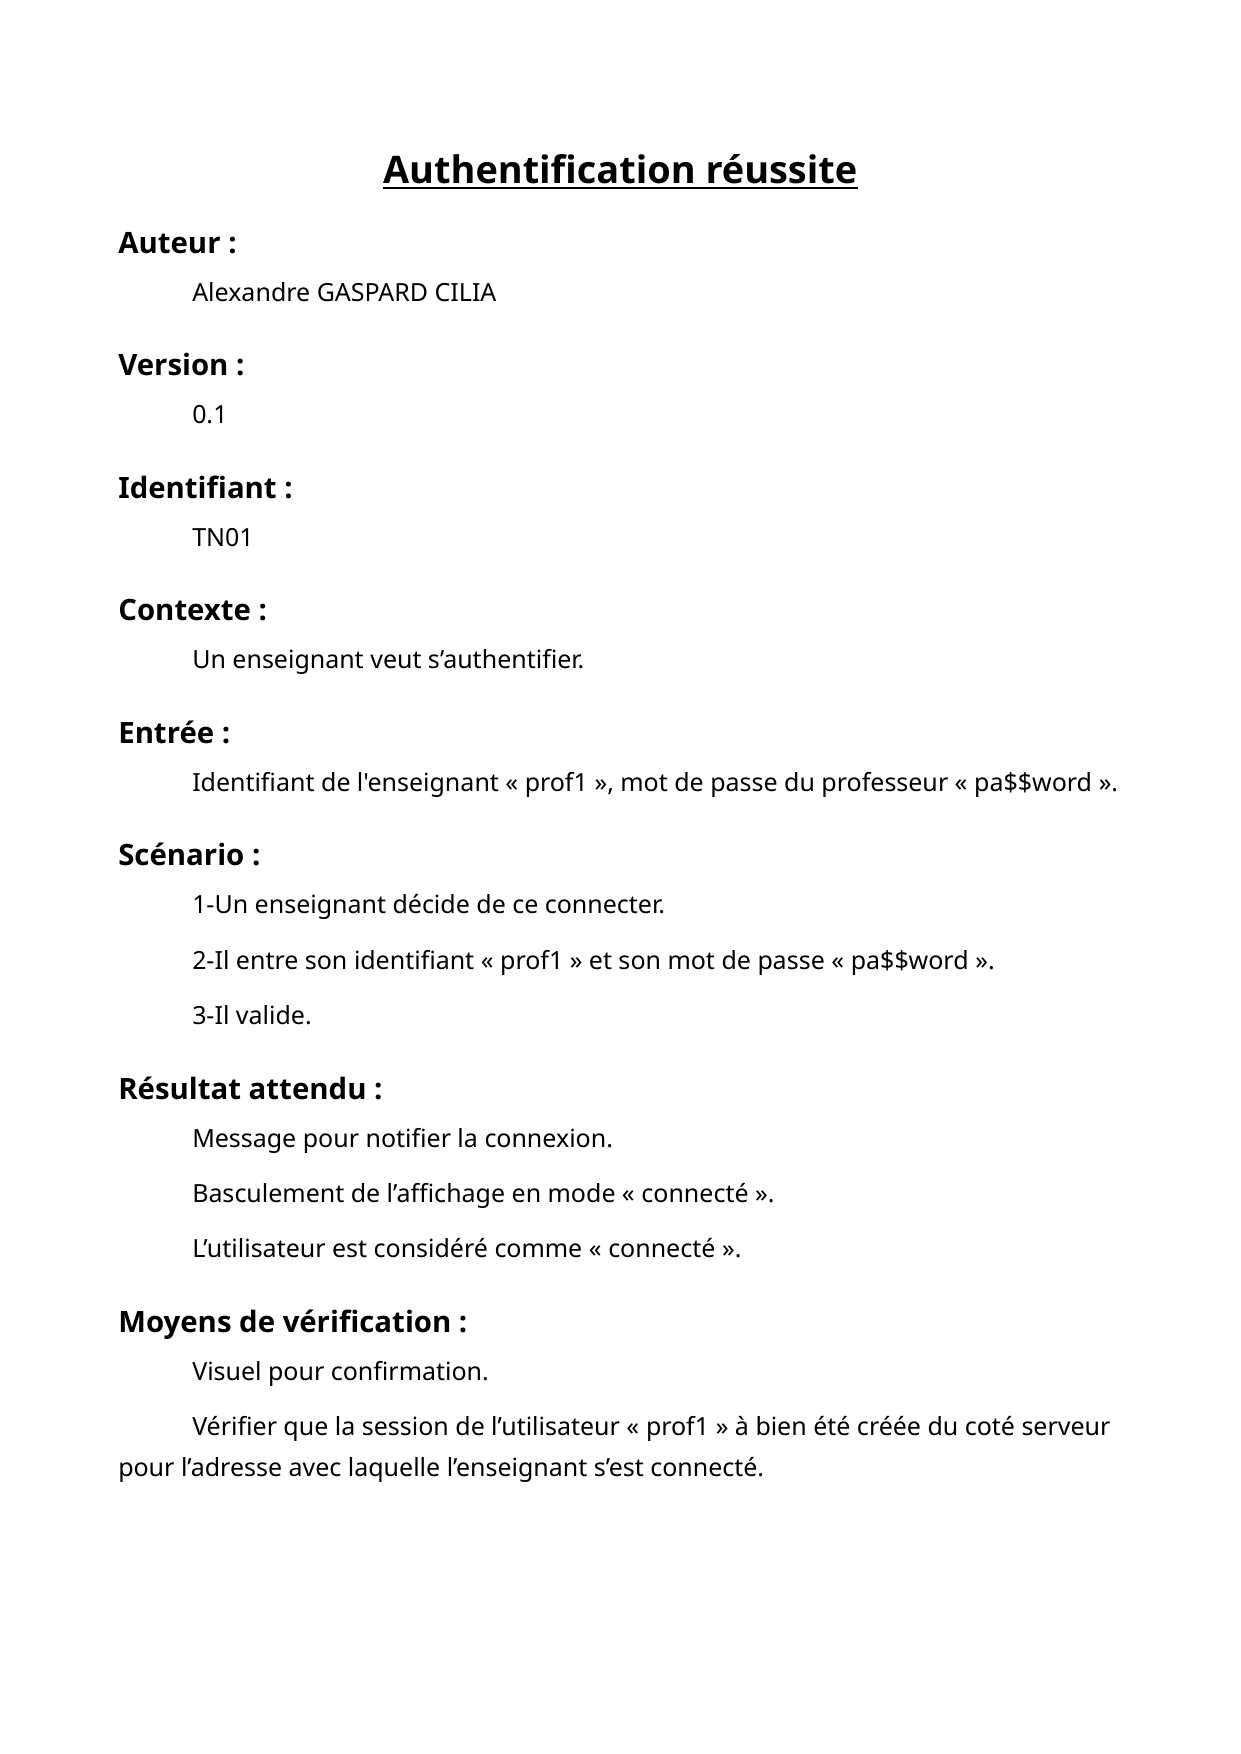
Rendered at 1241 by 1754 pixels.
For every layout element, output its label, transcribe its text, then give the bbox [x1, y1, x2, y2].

text 3-Il valide. [118, 998, 1122, 1032]
text Un enseignant veut s’authentifier. [118, 642, 1122, 676]
text Identifiant de l'enseignant « prof1 », mot de passe du professeur « pa$$word ». [118, 764, 1122, 798]
text L’utilisateur est considéré comme « connecté ». [118, 1231, 1122, 1265]
subtitle Version : [118, 344, 1122, 384]
text Basculement de l’affichage en mode « connecté ». [118, 1176, 1122, 1210]
text Alexandre GASPARD CILIA [118, 274, 1122, 308]
text 0.1 [118, 397, 1122, 431]
subtitle Résultat attendu : [118, 1068, 1122, 1108]
text Vérifier que la session de l’utilisateur « prof1 » à bien été créée du coté serveur pour l’adresse avec laquelle l’enseignant s’est connecté. [118, 1409, 1122, 1484]
text 2-Il entre son identifiant « prof1 » et son mot de passe « pa$$word ». [118, 942, 1122, 976]
subtitle Identifiant : [118, 467, 1122, 507]
text Message pour notifier la connexion. [118, 1120, 1122, 1154]
subtitle Auteur : [118, 222, 1122, 262]
text Visuel pour confirmation. [118, 1353, 1122, 1388]
text TN01 [118, 519, 1122, 553]
text 1-Un enseignant décide de ce connecter. [118, 887, 1122, 921]
subtitle Moyens de vérification : [118, 1301, 1122, 1341]
subtitle Authentification réussite [118, 143, 1122, 195]
subtitle Scénario : [118, 834, 1122, 874]
subtitle Entrée : [118, 712, 1122, 752]
subtitle Contexte : [118, 589, 1122, 629]
